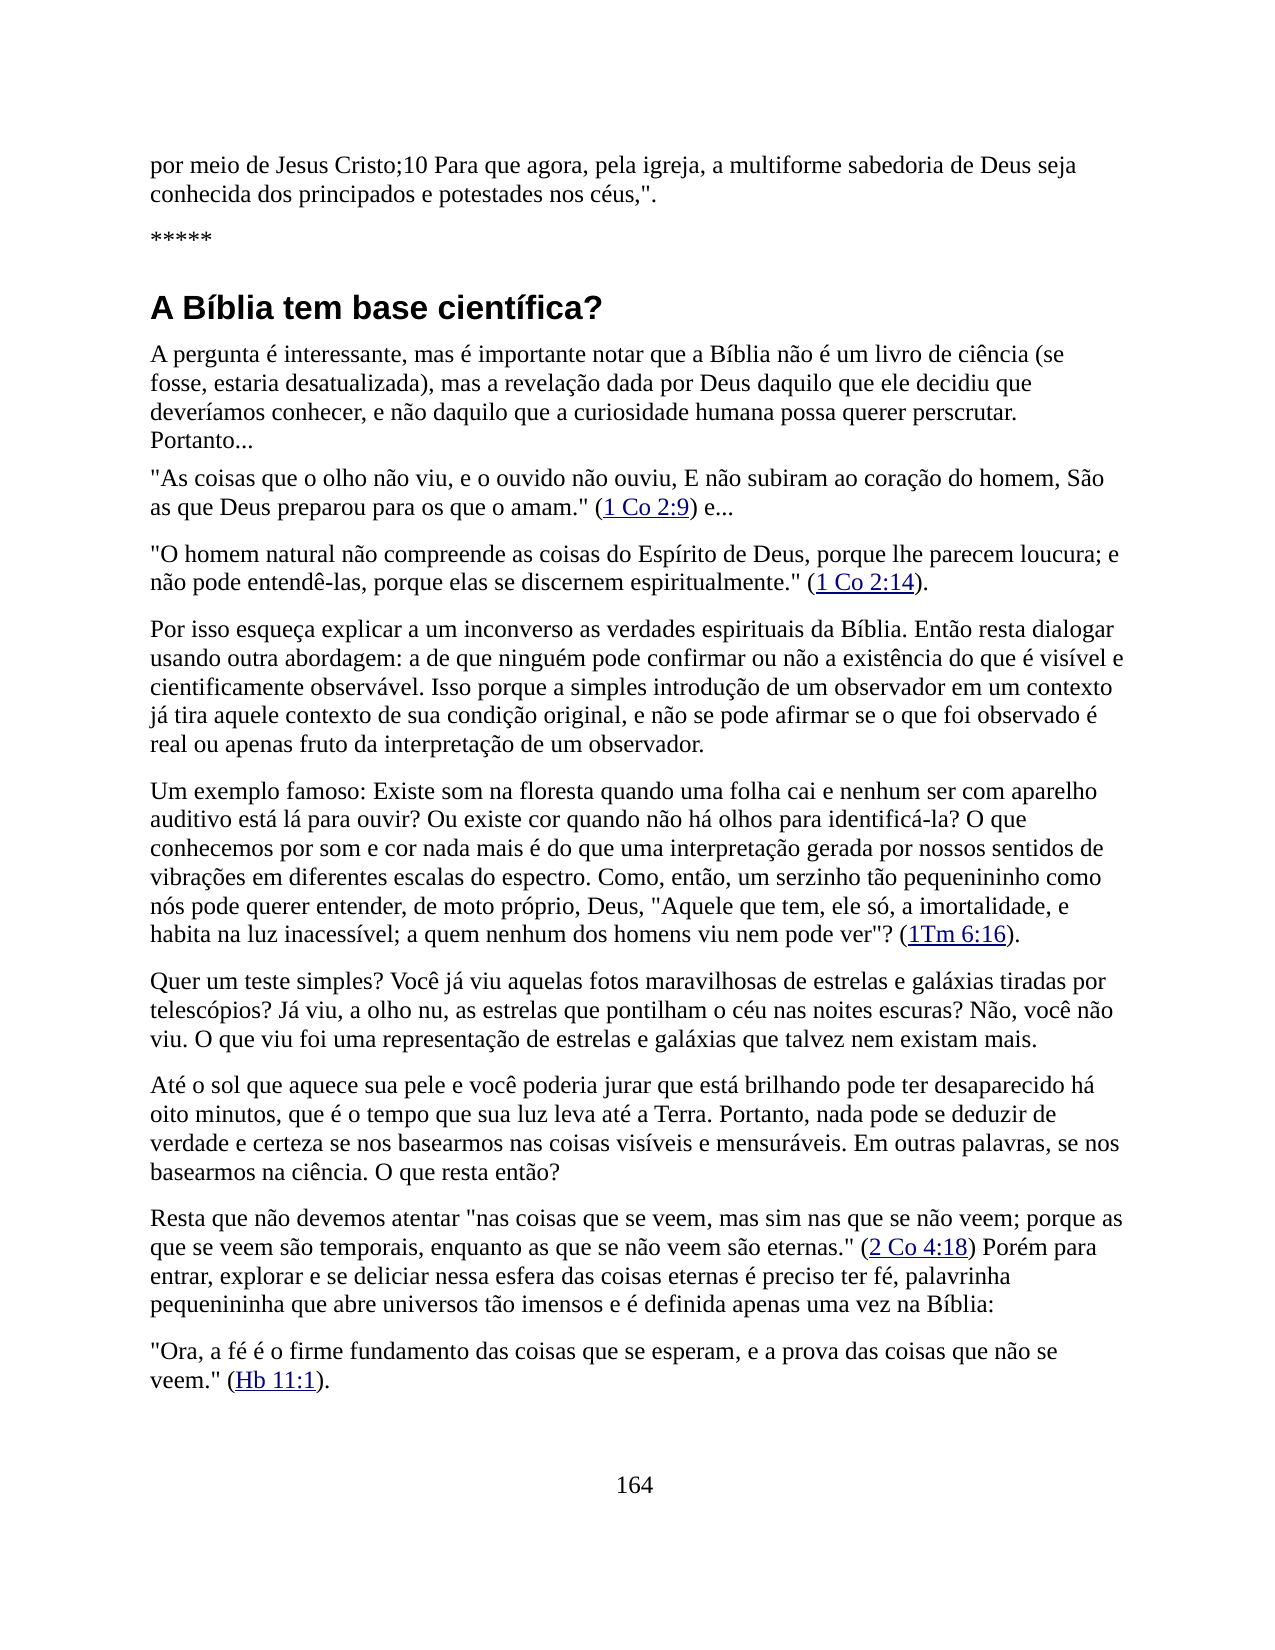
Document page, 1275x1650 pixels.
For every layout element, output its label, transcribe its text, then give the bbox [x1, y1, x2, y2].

text ***** [150, 225, 1125, 254]
subtitle A Bíblia tem base científica? [150, 288, 1125, 327]
text "O homem natural não compreende as coisas do Espírito de Deus, porque lhe parecem loucura; e não pode entendê-las, porque elas se discernem espiritualmente." (1 Co 2:14). [150, 539, 1125, 596]
text Resta que não devemos atentar "nas coisas que se veem, mas sim nas que se não veem; porque as que se veem são temporais, enquanto as que se não veem são eternas." (2 Co 4:18) Porém para entrar, explorar e se deliciar nessa esfera das coisas eternas é preciso ter fé, palavrinha pequenininha que abre universos tão imensos e é definida apenas uma vez na Bíblia: [150, 1203, 1125, 1318]
text "As coisas que o olho não viu, e o ouvido não ouviu, E não subiram ao coração do homem, São as que Deus preparou para os que o amam." (1 Co 2:9) e... [150, 463, 1125, 521]
text Por isso esqueça explicar a um inconverso as verdades espirituais da Bíblia. Então resta dialogar usando outra abordagem: a de que ninguém pode confirmar ou não a existência do que é visível e cientificamente observável. Isso porque a simples introdução de um observador em um contexto já tira aquele contexto de sua condição original, e não se pode afirmar se o que foi observado é real ou apenas fruto da interpretação de um observador. [150, 614, 1125, 758]
text Até o sol que aquece sua pele e você poderia jurar que está brilhando pode ter desaparecido há oito minutos, que é o tempo que sua luz leva até a Terra. Portanto, nada pode se deduzir de verdade e certeza se nos basearmos nas coisas visíveis e mensuráveis. Em outras palavras, se nos basearmos na ciência. O que resta então? [150, 1070, 1125, 1185]
text Um exemplo famoso: Existe som na floresta quando uma folha cai e nenhum ser com aparelho auditivo está lá para ouvir? Ou existe cor quando não há olhos para identificá-la? O que conhecemos por som e cor nada mais é do que uma interpretação gerada por nossos sentidos de vibrações em diferentes escalas do espectro. Como, então, um serzinho tão pequenininho como nós pode querer entender, de moto próprio, Deus, "Aquele que tem, ele só, a imortalidade, e habita na luz inacessível; a quem nenhum dos homens viu nem pode ver"? (1Tm 6:16). [150, 776, 1125, 948]
text "Ora, a fé é o firme fundamento das coisas que se esperam, e a prova das coisas que não se veem." (Hb 11:1). [150, 1336, 1125, 1394]
text A pergunta é interessante, mas é importante notar que a Bíblia não é um livro de ciência (se fosse, estaria desatualizada), mas a revelação dada por Deus daquilo que ele decidiu que deveríamos conhecer, e não daquilo que a curiosidade humana possa querer perscrutar. Portanto... [150, 339, 1125, 454]
text Quer um teste simples? Você já viu aquelas fotos maravilhosas de estrelas e galáxias tiradas por telescópios? Já viu, a olho nu, as estrelas que pontilham o céu nas noites escuras? Não, você não viu. O que viu foi uma representação de estrelas e galáxias que talvez nem existam mais. [150, 966, 1125, 1052]
text por meio de Jesus Cristo;10 Para que agora, pela igreja, a multiforme sabedoria de Deus seja conhecida dos principados e potestades nos céus,". [150, 150, 1125, 207]
